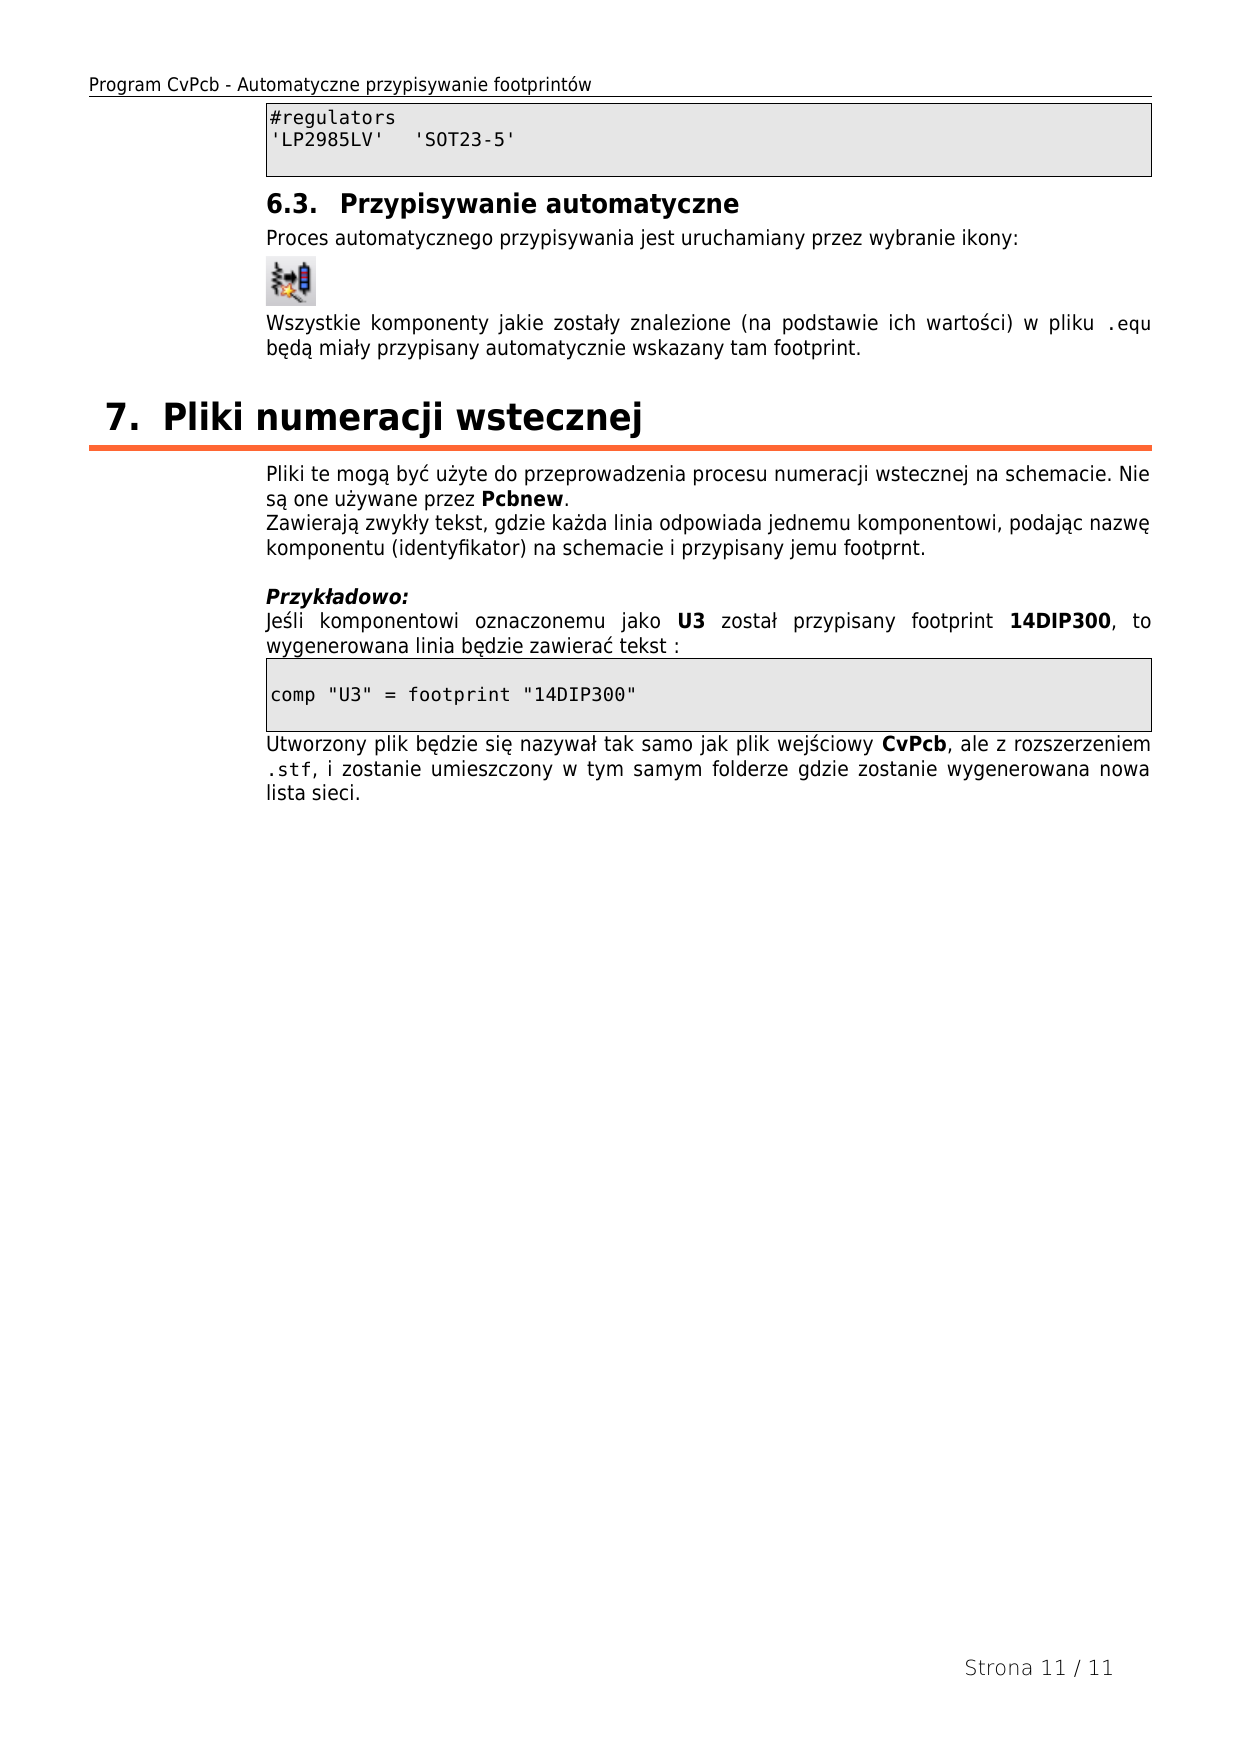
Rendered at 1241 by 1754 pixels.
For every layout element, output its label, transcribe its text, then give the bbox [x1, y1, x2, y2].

text Utworzony plik będzie się nazywał tak samo jak plik wejściowy CvPcb, ale z rozszerzeniem .stf, i zostanie umieszczony w tym samym folderze gdzie zostanie wygenerowana nowa lista sieci. [266, 732, 1152, 806]
subtitle Pliki numeracji wstecznej [88, 389, 1152, 451]
text Wszystkie komponenty jakie zostały znalezione (na podstawie ich wartości) w pliku .equ będą miały przypisany automatycznie wskazany tam footprint. [266, 311, 1152, 360]
picture [265, 256, 316, 306]
text #regulators [267, 104, 1151, 125]
text Zawierają zwykły tekst, gdzie każda linia odpowiada jednemu komponentowi, podając nazwę komponentu (identyfikator) na schemacie i przypisany jemu footprnt. [266, 511, 1152, 560]
subtitle Przypisywanie automatyczne [266, 189, 1152, 220]
text Jeśli komponentowi oznaczonemu jako U3 został przypisany footprint 14DIP300, to wygenerowana linia będzie zawierać tekst : [266, 609, 1152, 658]
text 'LP2985LV' 'SOT23-5' [267, 125, 1151, 147]
text comp "U3" = footprint "14DIP300" [267, 680, 1151, 702]
text Proces automatycznego przypisywania jest uruchamiany przez wybranie ikony: [266, 226, 1152, 251]
text Przykładowo: [266, 585, 1152, 609]
text Pliki te mogą być użyte do przeprowadzenia procesu numeracji wstecznej na schemacie. Nie są one używane przez Pcbnew. [266, 462, 1152, 511]
